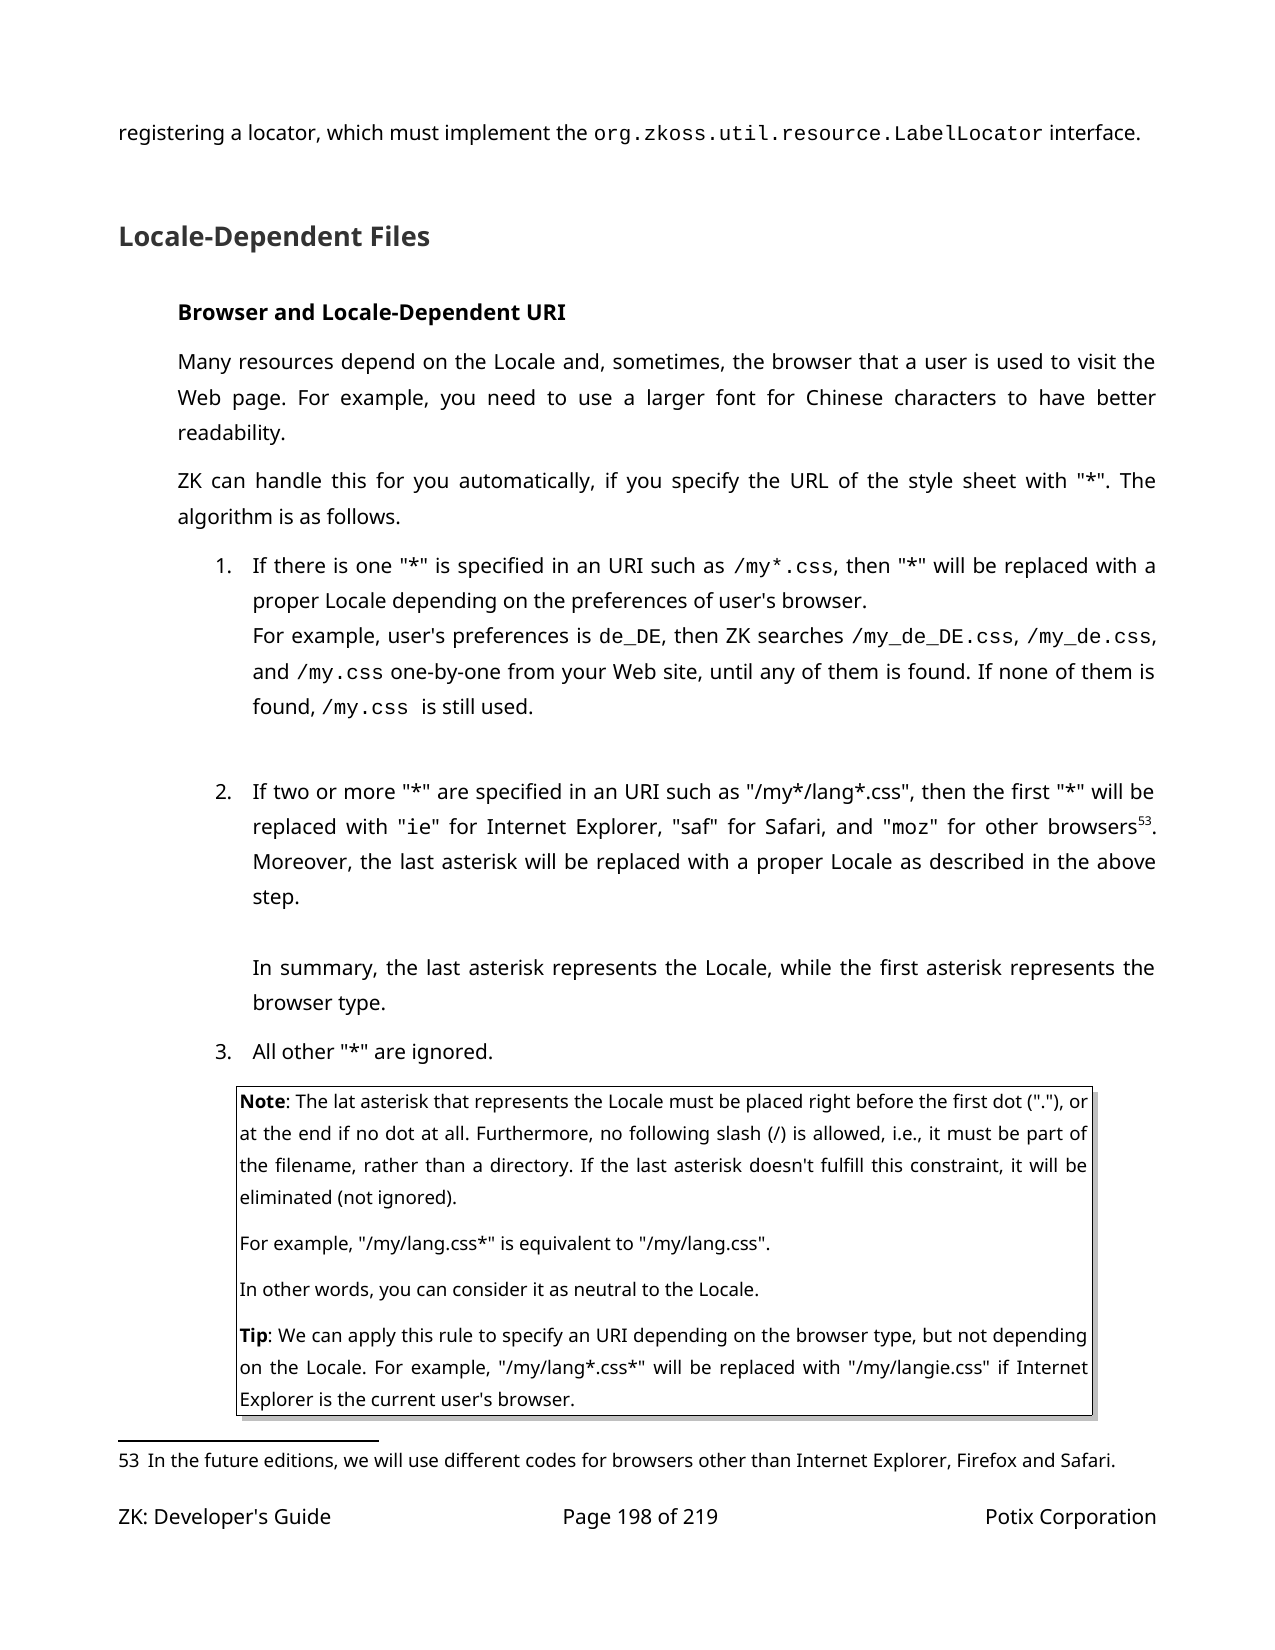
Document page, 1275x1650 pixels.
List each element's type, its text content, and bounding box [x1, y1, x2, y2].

list All other "*" are ignored. [215, 1037, 1157, 1065]
text For example, "/my/lang.css*" is equivalent to "/my/lang.css". [237, 1228, 1092, 1256]
subtitle Locale-Dependent Files [118, 217, 1157, 254]
text ZK can handle this for you automatically, if you specify the URL of the style sheet with "*". The algorithm is as follows. [177, 467, 1157, 530]
list If there is one "*" is specified in an URI such as /my*.css, then "*" will be replaced with a proper Locale depending on the preferences of user's browser. For example, user's preferences is de_DE, then ZK searches /my_de_DE.css, /my_de.css, and /my.css one-by-one from your Web site, until any of them is found. If none of them is found, /my.css is still used. [215, 551, 1157, 756]
list If two or more "*" are specified in an URI such as "/my*/lang*.css", then the first "*" will be replaced with "ie" for Internet Explorer, "saf" for Safari, and "moz" for other browsers. Moreover, the last asterisk will be replaced with a proper Locale as described in the above step. In summary, the last asterisk represents the Locale, while the first asterisk represents the browser type. [215, 777, 1157, 1016]
list In the future editions, we will use different codes for browsers other than Internet Explorer, Firefox and Safari. [118, 1447, 1157, 1473]
text Many resources depend on the Locale and, sometimes, the browser that a user is used to visit the Web page. For example, you need to use a larger font for Chinese characters to have better readability. [177, 347, 1157, 446]
text In other words, you can consider it as neutral to the Locale. [237, 1274, 1092, 1302]
subtitle Browser and Locale-Dependent URI [177, 297, 1157, 327]
text Note: The lat asterisk that represents the Locale must be placed right before the first dot ("."), or at the end if no dot at all. Furthermore, no following slash (/) is allowed, i.e., it must be part of the filename, rather than a directory. If the last asterisk doesn't fulfill this constraint, it will be eliminated (not ignored). [237, 1087, 1092, 1210]
text Tip: We can apply this rule to specify an URI depending on the browser type, but not depending on the Locale. For example, "/my/lang*.css*" will be replaced with "/my/langie.css" if Internet Explorer is the current user's browser. [237, 1320, 1092, 1415]
text registering a locator, which must implement the org.zkoss.util.resource.LabelLocator interface. [118, 118, 1157, 147]
